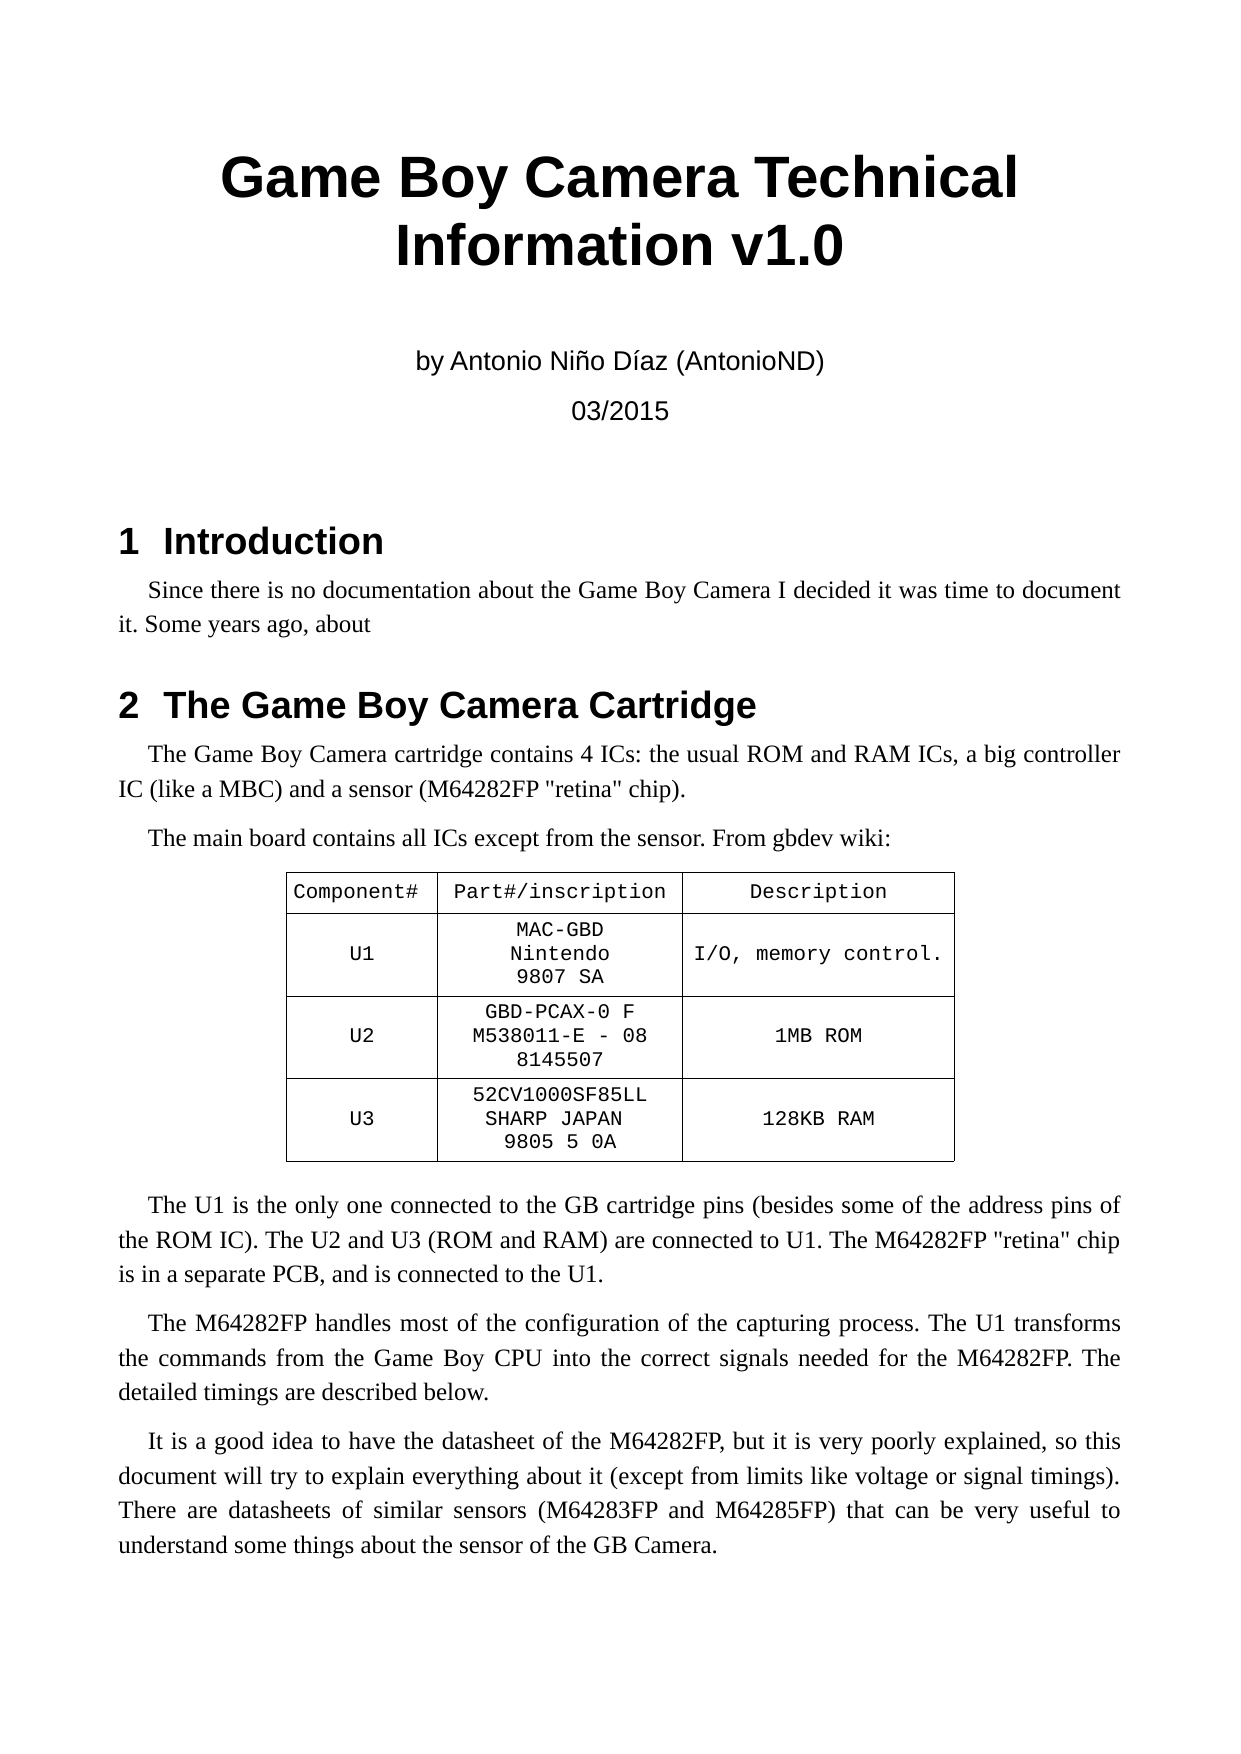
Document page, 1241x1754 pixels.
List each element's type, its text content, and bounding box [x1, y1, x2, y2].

title Game Boy Camera Technical Information v1.0 [118, 143, 1122, 277]
text It is a good idea to have the datasheet of the M64282FP, but it is very poorly explained, so this document will try to explain everything about it (except from limits like voltage or signal timings). There are datasheets of similar sensors (M64283FP and M64285FP) that can be very useful to understand some things about the sensor of the GB Camera. [118, 1426, 1122, 1558]
text The Game Boy Camera cartridge contains 4 ICs: the usual ROM and RAM ICs, a big controller IC (like a MBC) and a sensor (M64282FP "retina" chip). [118, 739, 1122, 803]
subtitle by Antonio Niño Díaz (AntonioND) [118, 345, 1122, 376]
table_cell MAC-GBD Nintendo 9807 SA [438, 914, 682, 996]
table_cell U1 [287, 914, 437, 996]
table_cell U2 [287, 997, 437, 1078]
table_cell 1MB ROM [683, 997, 954, 1078]
subtitle 03/2015 [118, 395, 1122, 426]
text The M64282FP handles most of the configuration of the capturing process. The U1 transforms the commands from the Game Boy CPU into the correct signals needed for the M64282FP. The detailed timings are described below. [118, 1308, 1122, 1406]
subtitle Introduction [118, 519, 1122, 562]
text The U1 is the only one connected to the GB cartridge pins (besides some of the address pins of the ROM IC). The U2 and U3 (ROM and RAM) are connected to U1. The M64282FP "retina" chip is in a separate PCB, and is connected to the U1. [118, 1190, 1122, 1288]
table_cell 128KB RAM [683, 1079, 954, 1161]
table_cell I/O, memory control. [683, 914, 954, 996]
table_cell 52CV1000SF85LL SHARP JAPAN 9805 5 0A [438, 1079, 682, 1161]
subtitle The Game Boy Camera Cartridge [118, 683, 1122, 727]
table_header Part#/inscription [438, 873, 682, 913]
text The main board contains all ICs except from the sensor. From gbdev wiki: [118, 823, 1122, 852]
table_header Component# [287, 873, 437, 913]
table_cell U3 [287, 1079, 437, 1161]
text Since there is no documentation about the Game Boy Camera I decided it was time to document it. Some years ago, about [118, 575, 1122, 638]
table_header Description [683, 873, 954, 913]
table_cell GBD-PCAX-0 F M538011-E - 08 8145507 [438, 997, 682, 1078]
